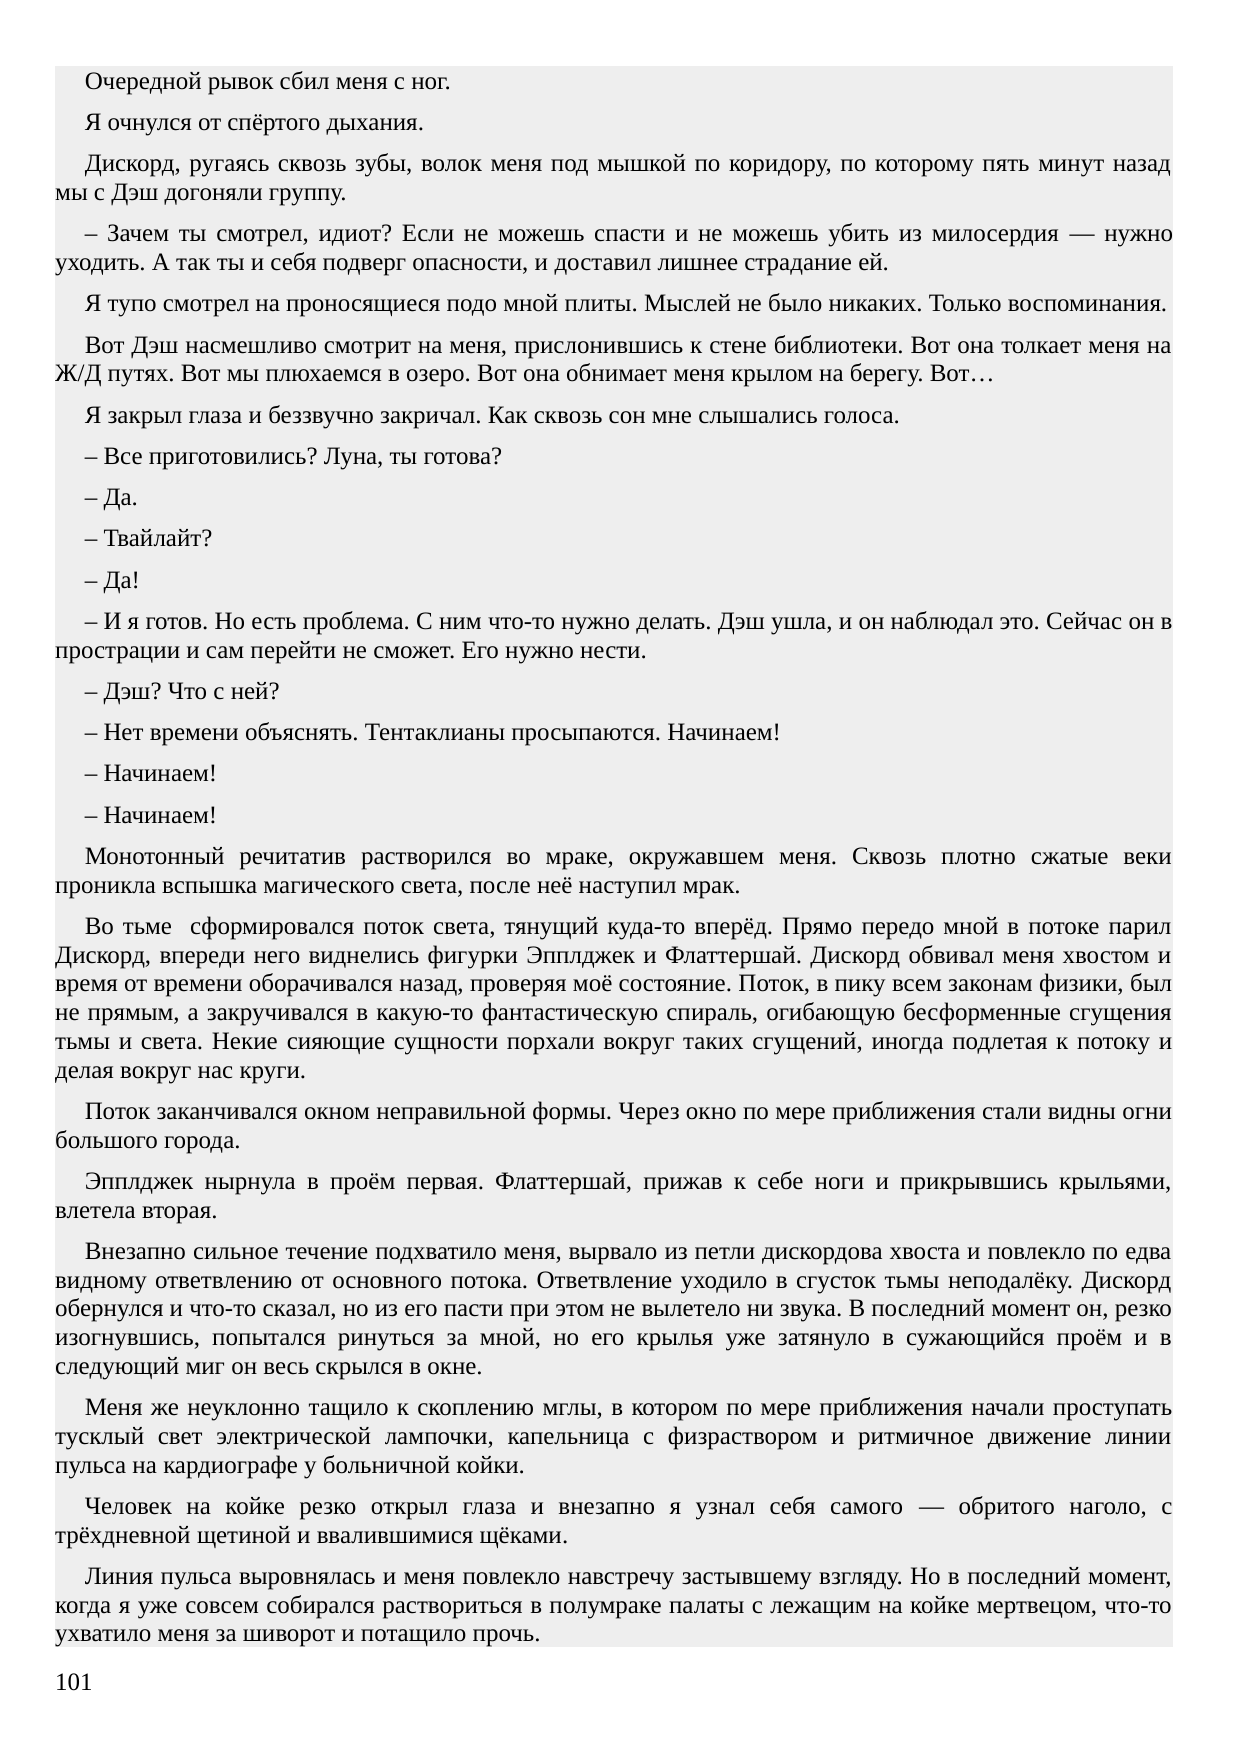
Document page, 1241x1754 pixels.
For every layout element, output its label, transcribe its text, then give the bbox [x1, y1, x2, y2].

text – Да! [55, 565, 1173, 593]
text – Да. [55, 482, 1173, 511]
text – И я готов. Но есть проблема. С ним что-то нужно делать. Дэш ушла, и он наблюдал это. Сейчас он в прострации и сам перейти не сможет. Его нужно нести. [55, 606, 1173, 663]
text – Начинаем! [55, 800, 1173, 828]
text Я очнулся от спёртого дыхания. [55, 107, 1173, 136]
text Линия пульса выровнялась и меня повлекло навстречу застывшему взгляду. Но в последний момент, когда я уже совсем собирался раствориться в полумраке палаты с лежащим на койке мертвецом, что-то ухватило меня за шиворот и потащило прочь. [55, 1561, 1173, 1647]
text – Зачем ты смотрел, идиот? Если не можешь спасти и не можешь убить из милосердия — нужно уходить. А так ты и себя подверг опасности, и доставил лишнее страдание ей. [55, 218, 1173, 276]
text – Все приготовились? Луна, ты готова? [55, 441, 1173, 470]
text Меня же неуклонно тащило к скоплению мглы, в котором по мере приближения начали проступать тусклый свет электрической лампочки, капельница с физраствором и ритмичное движение линии пульса на кардиографе у больничной койки. [55, 1392, 1173, 1478]
text Очередной рывок сбил меня с ног. [55, 66, 1173, 95]
text Я тупо смотрел на проносящиеся подо мной плиты. Мыслей не было никаких. Только воспоминания. [55, 288, 1173, 317]
text Человек на койке резко открыл глаза и внезапно я узнал себя самого — обритого наголо, с трёхдневной щетиной и ввалившимися щёками. [55, 1491, 1173, 1548]
text Монотонный речитатив растворился во мраке, окружавшем меня. Сквозь плотно сжатые веки проникла вспышка магического света, после неё наступил мрак. [55, 841, 1173, 898]
text Я закрыл глаза и беззвучно закричал. Как сквозь сон мне слышались голоса. [55, 400, 1173, 428]
text Поток заканчивался окном неправильной формы. Через окно по мере приближения стали видны огни большого города. [55, 1096, 1173, 1153]
text Во тьме сформировался поток света, тянущий куда-то вперёд. Прямо передо мной в потоке парил Дискорд, впереди него виднелись фигурки Эпплджек и Флаттершай. Дискорд обвивал меня хвостом и время от времени оборачивался назад, проверяя моё состояние. Поток, в пику всем законам физики, был не прямым, а закручивался в какую-то фантастическую спираль, огибающую бесформенные сгущения тьмы и света. Некие сияющие сущности порхали вокруг таких сгущений, иногда подлетая к потоку и делая вокруг нас круги. [55, 911, 1173, 1083]
text – Начинаем! [55, 758, 1173, 787]
text Вот Дэш насмешливо смотрит на меня, прислонившись к стене библиотеки. Вот она толкает меня на Ж/Д путях. Вот мы плюхаемся в озеро. Вот она обнимает меня крылом на берегу. Вот… [55, 330, 1173, 387]
text Дискорд, ругаясь сквозь зубы, волок меня под мышкой по коридору, по которому пять минут назад мы с Дэш догоняли группу. [55, 148, 1173, 206]
text – Нет времени объяснять. Тентаклианы просыпаются. Начинаем! [55, 717, 1173, 746]
text Эпплджек нырнула в проём первая. Флаттершай, прижав к себе ноги и прикрывшись крыльями, влетела вторая. [55, 1166, 1173, 1223]
text Внезапно сильное течение подхватило меня, вырвало из петли дискордова хвоста и повлекло по едва видному ответвлению от основного потока. Ответвление уходило в сгусток тьмы неподалёку. Дискорд обернулся и что-то сказал, но из его пасти при этом не вылетело ни звука. В последний момент он, резко изогнувшись, попытался ринуться за мной, но его крылья уже затянуло в сужающийся проём и в следующий миг он весь скрылся в окне. [55, 1236, 1173, 1380]
text – Дэш? Что с ней? [55, 676, 1173, 705]
text – Твайлайт? [55, 523, 1173, 552]
